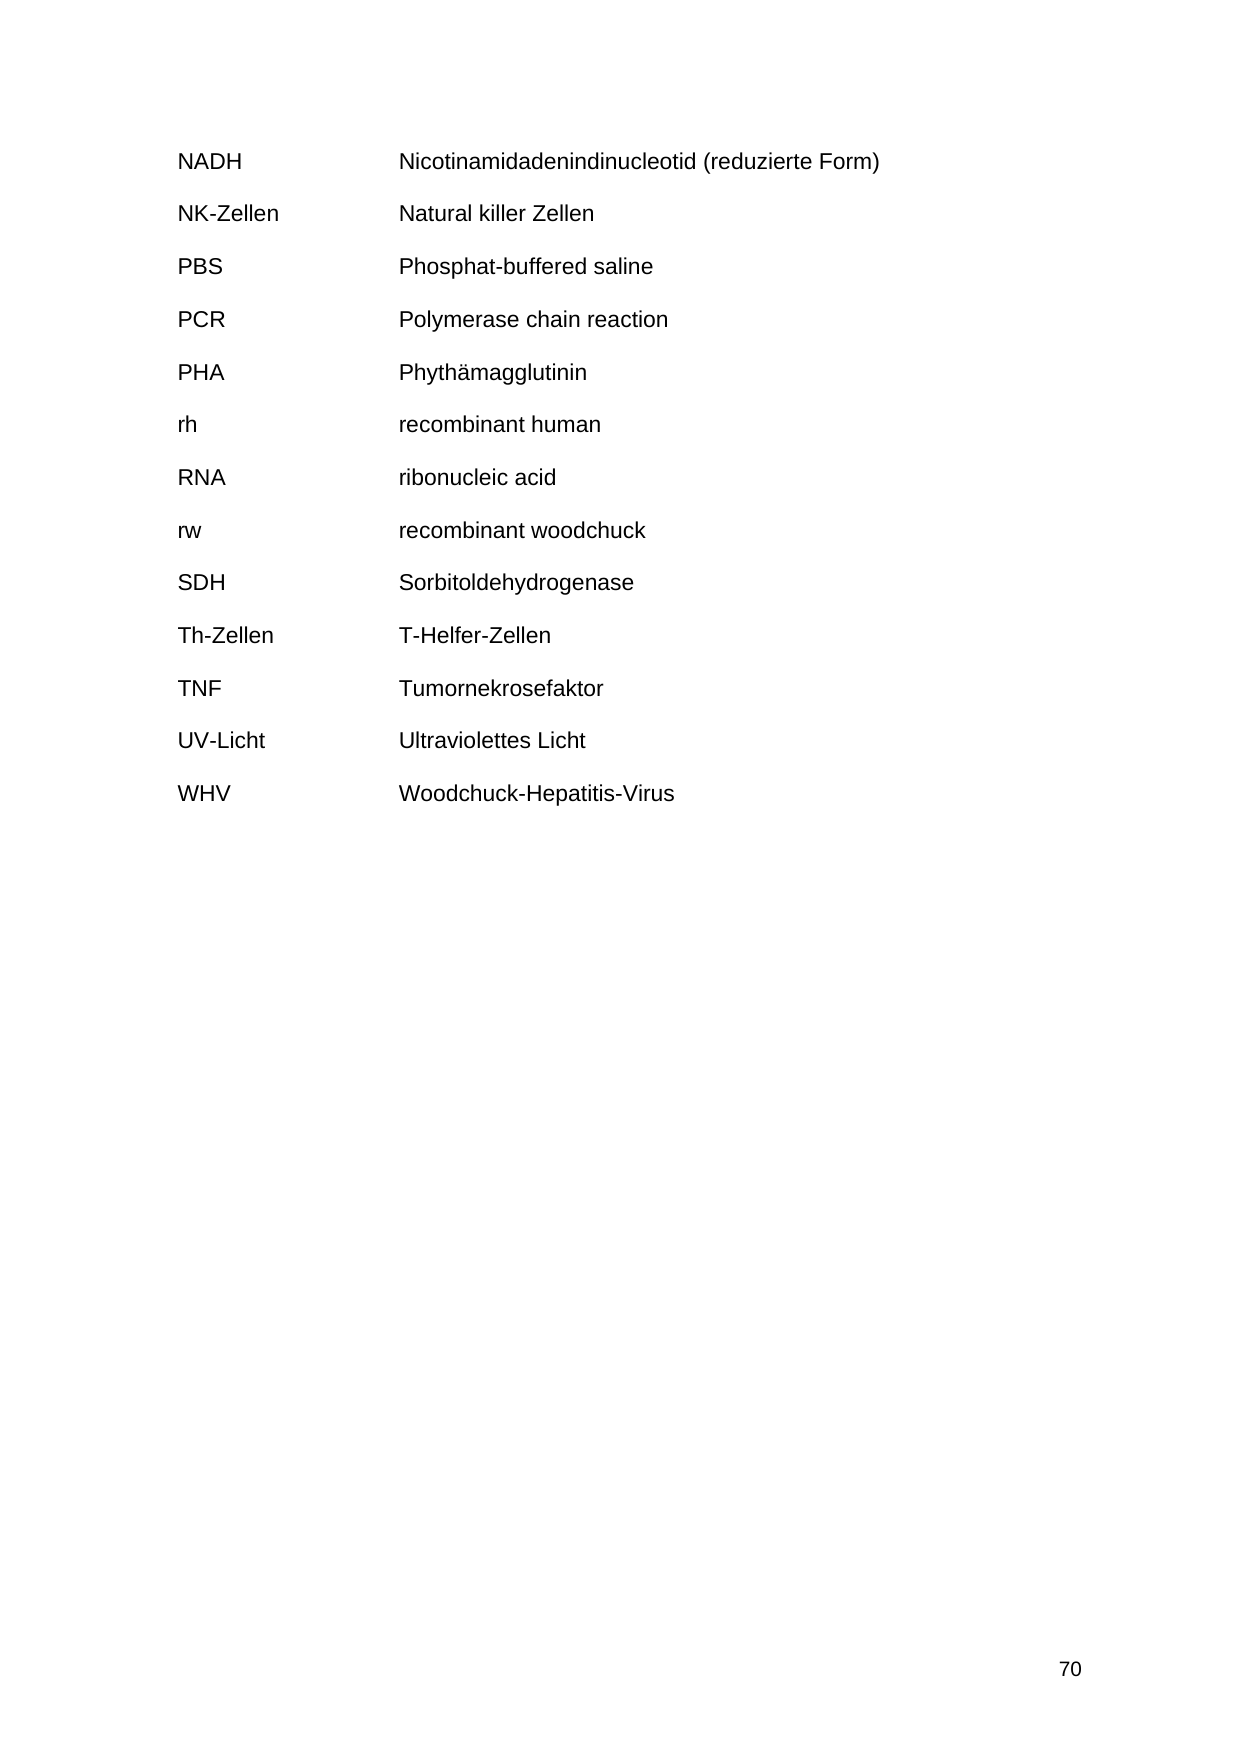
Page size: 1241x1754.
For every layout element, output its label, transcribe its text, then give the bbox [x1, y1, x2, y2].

text NADH Nicotinamidadenindinucleotid (reduzierte Form) [177, 148, 1093, 174]
text Th-Zellen T-Helfer-Zellen [177, 622, 1093, 648]
text PHA Phythämagglutinin [177, 358, 1093, 385]
text rw recombinant woodchuck [177, 517, 1093, 543]
text PBS Phosphat-buffered saline [177, 253, 1093, 279]
text WHV Woodchuck-Hepatitis-Virus [177, 780, 1093, 806]
text PCR Polymerase chain reaction [177, 306, 1093, 332]
text UV-Licht Ultraviolettes Licht [177, 727, 1093, 754]
text rh recombinant human [177, 411, 1093, 437]
text TNF Tumornekrosefaktor [177, 675, 1093, 701]
text RNA ribonucleic acid [177, 464, 1093, 490]
text NK-Zellen Natural killer Zellen [177, 200, 1093, 227]
text SDH Sorbitoldehydrogenase [177, 569, 1093, 596]
